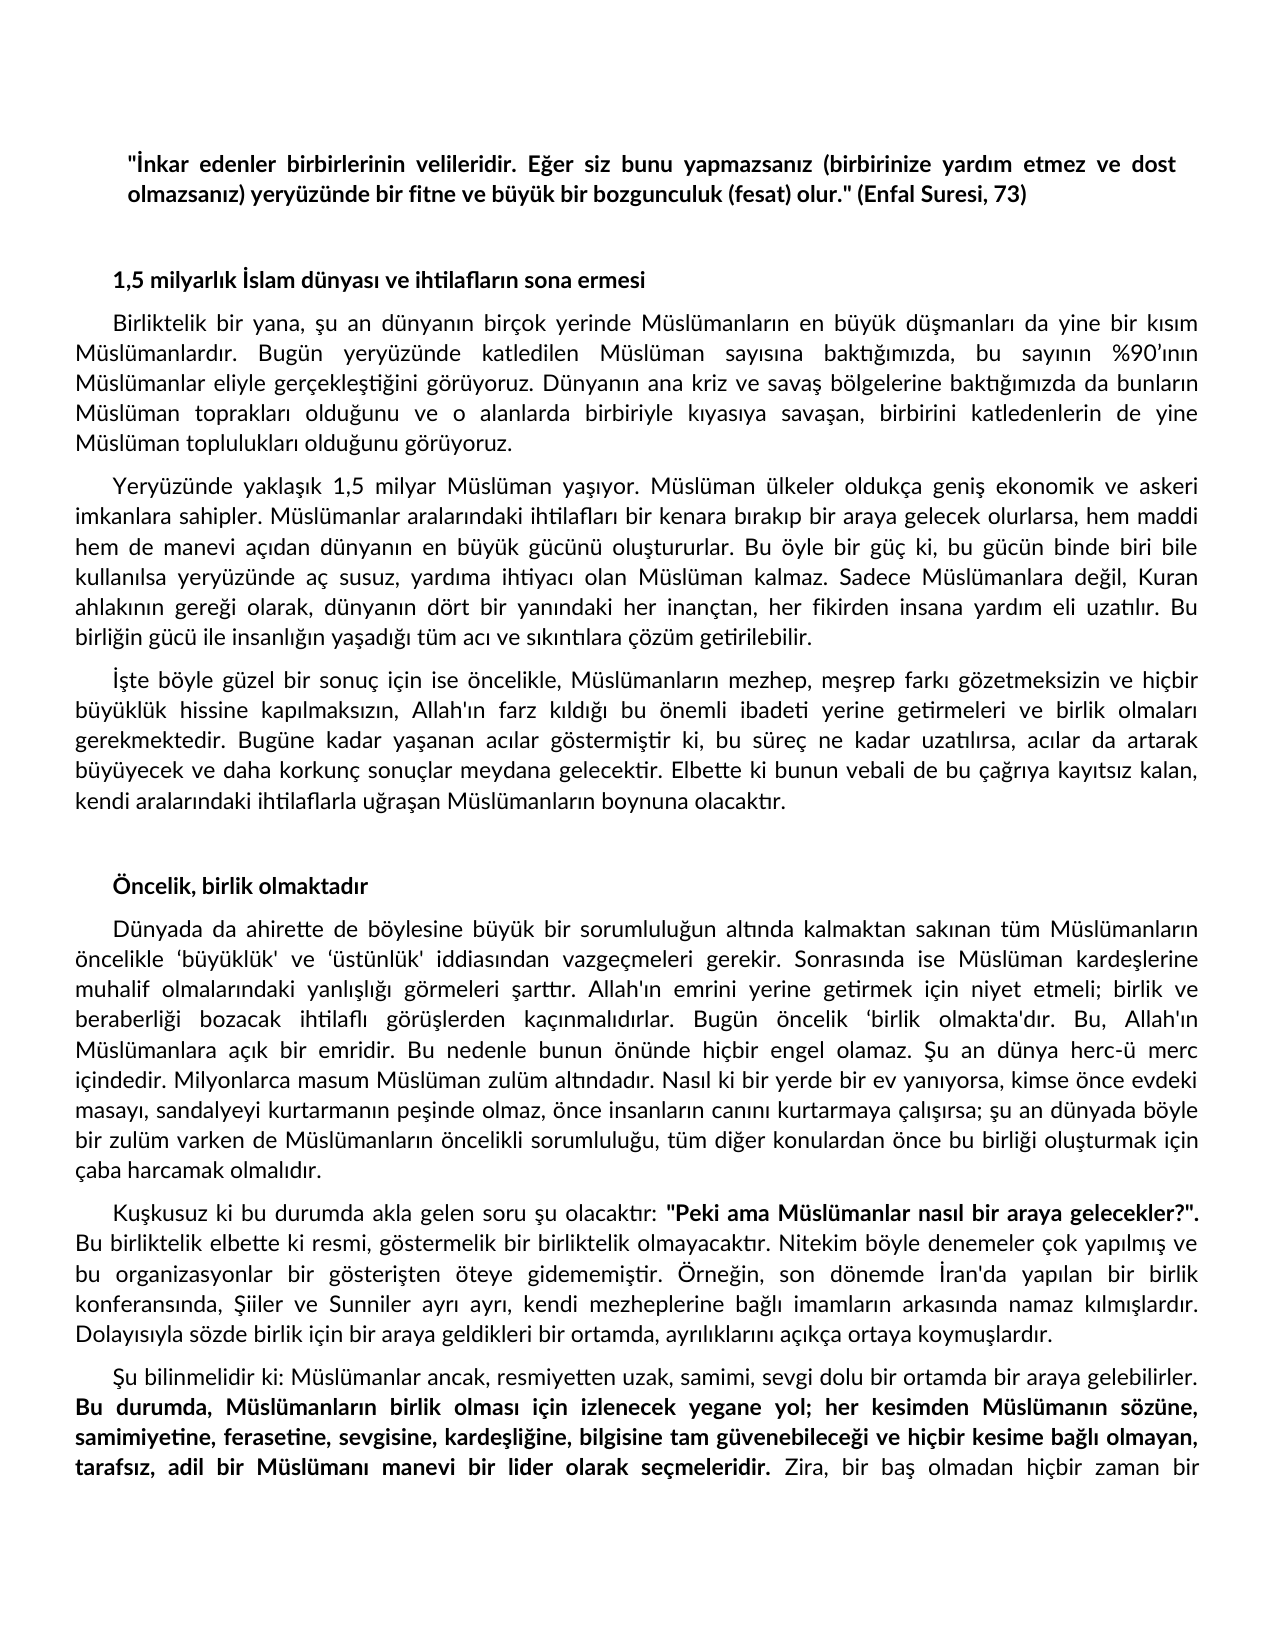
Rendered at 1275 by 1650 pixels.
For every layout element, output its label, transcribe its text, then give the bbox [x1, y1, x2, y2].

text Dünyada da ahirette de böylesine büyük bir sorumluluğun altında kalmaktan sakınan tüm Müslümanların öncelikle ‘büyüklük' ve ‘üstünlük' iddiasından vazgeçmeleri gerekir. Sonrasında ise Müslüman kardeşlerine muhalif olmalarındaki yanlışlığı görmeleri şarttır. Allah'ın emrini yerine getirmek için niyet etmeli; birlik ve beraberliği bozacak ihtilaflı görüşlerden kaçınmalıdırlar. Bugün öncelik ‘birlik olmakta'dır. Bu, Allah'ın Müslümanlara açık bir emridir. Bu nedenle bunun önünde hiçbir engel olamaz. Şu an dünya herc-ü merc içindedir. Milyonlarca masum Müslüman zulüm altındadır. Nasıl ki bir yerde bir ev yanıyorsa, kimse önce evdeki masayı, sandalyeyi kurtarmanın peşinde olmaz, önce insanların canını kurtarmaya çalışırsa; şu an dünyada böyle bir zulüm varken de Müslümanların öncelikli sorumluluğu, tüm diğer konulardan önce bu birliği oluşturmak için çaba harcamak olmalıdır. [75, 914, 1200, 1184]
text Şu bilinmelidir ki: Müslümanlar ancak, resmiyetten uzak, samimi, sevgi dolu bir ortamda bir araya gelebilirler. Bu durumda, Müslümanların birlik olması için izlenecek yegane yol; her kesimden Müslümanın sözüne, samimiyetine, ferasetine, sevgisine, kardeşliğine, bilgisine tam güvenebileceği ve hiçbir kesime bağlı olmayan, tarafsız, adil bir Müslümanı manevi bir lider olarak seçmeleridir. Zira, bir baş olmadan hiçbir zaman bir [75, 1362, 1200, 1481]
text İşte böyle güzel bir sonuç için ise öncelikle, Müslümanların mezhep, meşrep farkı gözetmeksizin ve hiçbir büyüklük hissine kapılmaksızın, Allah'ın farz kıldığı bu önemli ibadeti yerine getirmeleri ve birlik olmaları gerekmektedir. Bugüne kadar yaşanan acılar göstermiştir ki, bu süreç ne kadar uzatılırsa, acılar da artarak büyüyecek ve daha korkunç sonuçlar meydana gelecektir. Elbette ki bunun vebali de bu çağrıya kayıtsız kalan, kendi aralarındaki ihtilaflarla uğraşan Müslümanların boynuna olacaktır. [75, 666, 1200, 814]
text Öncelik, birlik olmaktadır [75, 872, 1200, 899]
text Birliktelik bir yana, şu an dünyanın birçok yerinde Müslümanların en büyük düşmanları da yine bir kısım Müslümanlardır. Bugün yeryüzünde katledilen Müslüman sayısına baktığımızda, bu sayının %90’ının Müslümanlar eliyle gerçekleştiğini görüyoruz. Dünyanın ana kriz ve savaş bölgelerine baktığımızda da bunların Müslüman toprakları olduğunu ve o alanlarda birbiriyle kıyasıya savaşan, birbirini katledenlerin de yine Müslüman toplulukları olduğunu görüyoruz. [75, 308, 1200, 457]
text "İnkar edenler birbirlerinin velileridir. Eğer siz bunu yapmazsanız (birbirinize yardım etmez ve dost olmazsanız) yeryüzünde bir fitne ve büyük bir bozgunculuk (fesat) olur." (Enfal Suresi, 73) [127, 150, 1177, 208]
text 1,5 milyarlık İslam dünyası ve ihtilafların sona ermesi [75, 266, 1200, 293]
text Kuşkusuz ki bu durumda akla gelen soru şu olacaktır: "Peki ama Müslümanlar nasıl bir araya gelecekler?". Bu birliktelik elbette ki resmi, göstermelik bir birliktelik olmayacaktır. Nitekim böyle denemeler çok yapılmış ve bu organizasyonlar bir gösterişten öteye gidememiştir. Örneğin, son dönemde İran'da yapılan bir birlik konferansında, Şiiler ve Sunniler ayrı ayrı, kendi mezheplerine bağlı imamların arkasında namaz kılmışlardır. Dolayısıyla sözde birlik için bir araya geldikleri bir ortamda, ayrılıklarını açıkça ortaya koymuşlardır. [75, 1199, 1200, 1347]
text Yeryüzünde yaklaşık 1,5 milyar Müslüman yaşıyor. Müslüman ülkeler oldukça geniş ekonomik ve askeri imkanlara sahipler. Müslümanlar aralarındaki ihtilafları bir kenara bırakıp bir araya gelecek olurlarsa, hem maddi hem de manevi açıdan dünyanın en büyük gücünü oluştururlar. Bu öyle bir güç ki, bu gücün binde biri bile kullanılsa yeryüzünde aç susuz, yardıma ihtiyacı olan Müslüman kalmaz. Sadece Müslümanlara değil, Kuran ahlakının gereği olarak, dünyanın dört bir yanındaki her inançtan, her fikirden insana yardım eli uzatılır. Bu birliğin gücü ile insanlığın yaşadığı tüm acı ve sıkıntılara çözüm getirilebilir. [75, 472, 1200, 650]
